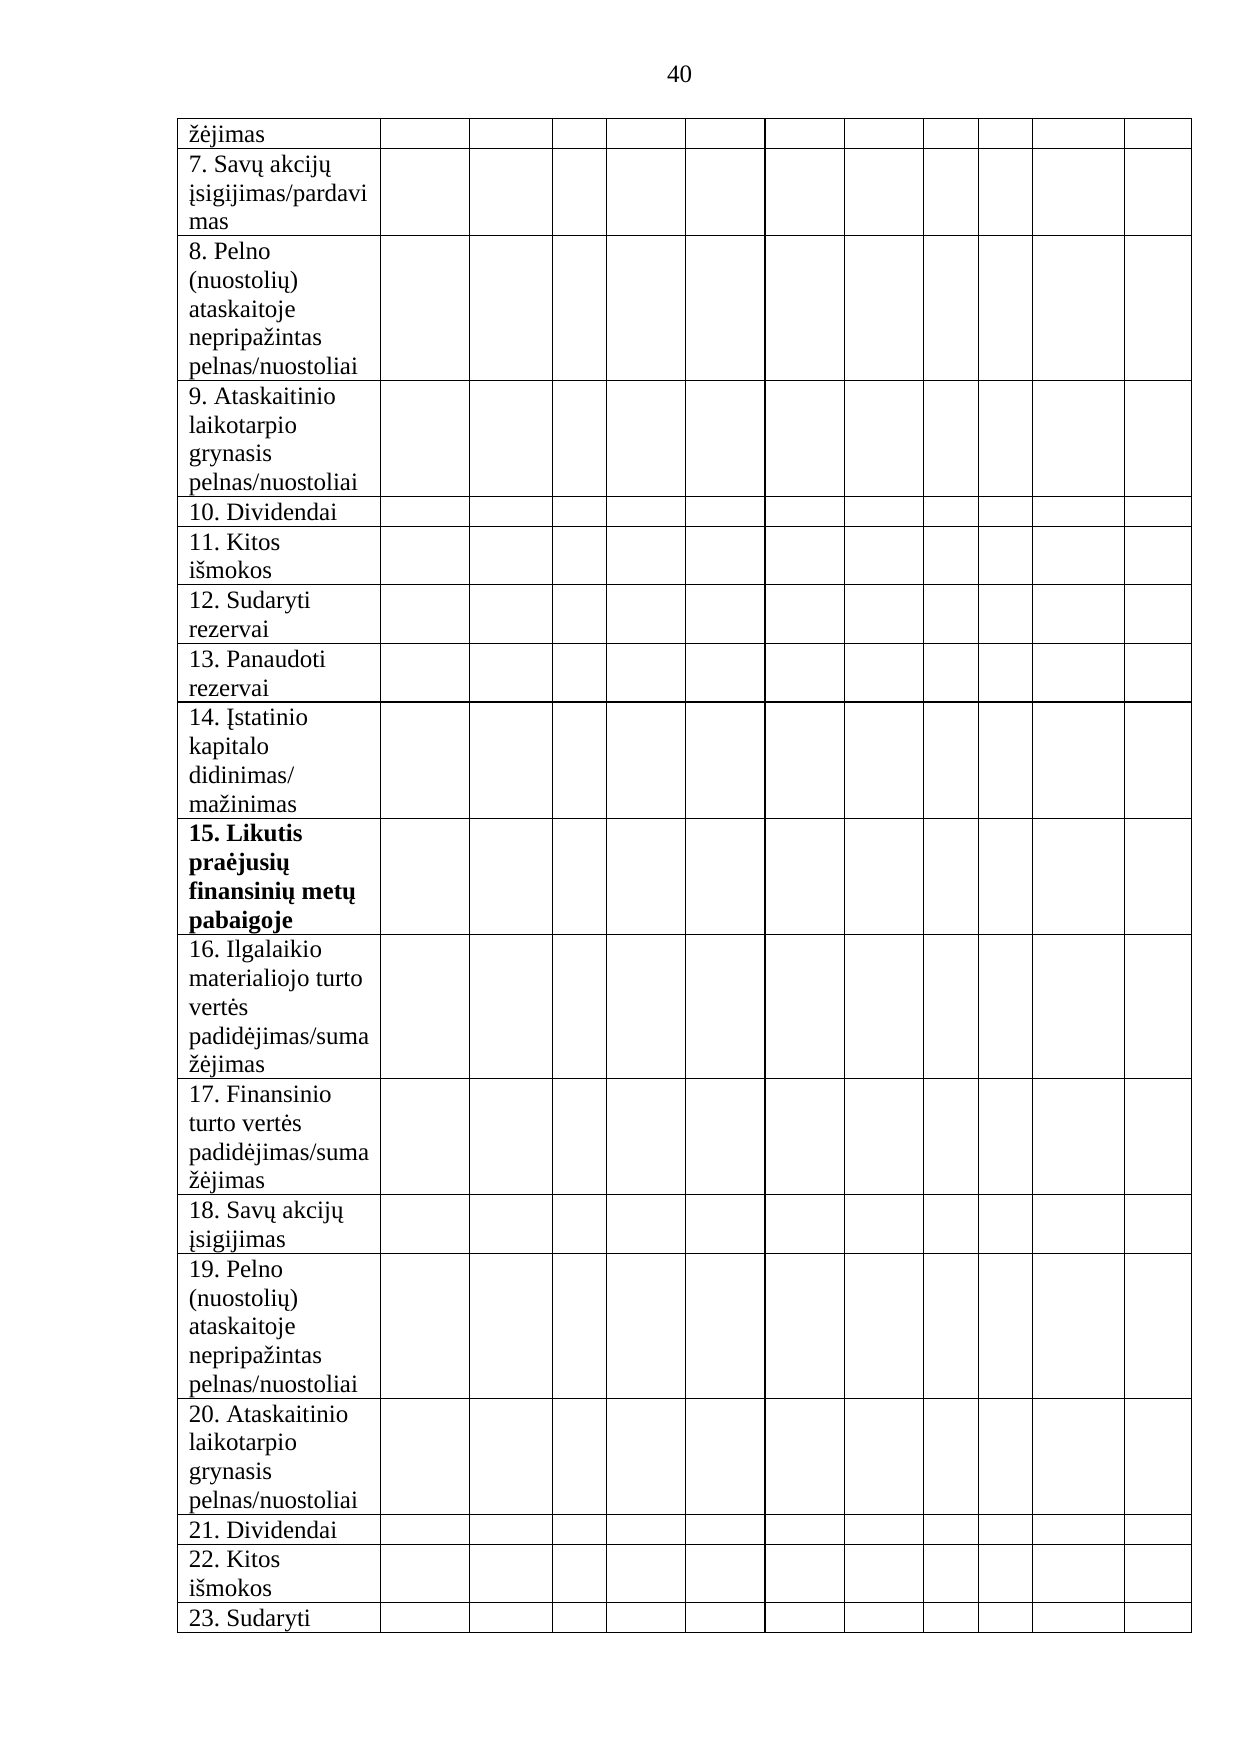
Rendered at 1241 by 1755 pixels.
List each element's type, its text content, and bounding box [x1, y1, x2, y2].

table_cell [845, 381, 923, 496]
table_cell 8. Pelno (nuostolių) ataskaitoje nepripažintas pelnas/nuostoliai [178, 236, 380, 380]
table_cell [607, 119, 685, 148]
table_cell 10. Dividendai [178, 497, 380, 526]
table_cell 15. Likutis praėjusių finansinių metų pabaigoje [178, 819, 380, 933]
table_cell [924, 1195, 978, 1253]
table_cell [686, 1195, 764, 1253]
table_cell [766, 1195, 844, 1253]
table_cell [686, 149, 764, 235]
table_cell [924, 119, 978, 148]
table_cell [1033, 1195, 1124, 1253]
table_cell [607, 819, 685, 933]
table_cell 7. Savų akcijų įsigijimas/pardavimas [178, 149, 380, 235]
table_cell [607, 644, 685, 701]
table_cell [845, 1254, 923, 1398]
table_cell [1033, 1399, 1124, 1514]
table_cell [979, 236, 1032, 380]
table_cell [1033, 819, 1124, 933]
table_cell [845, 236, 923, 380]
table_cell [1125, 1079, 1191, 1194]
table_cell [1125, 703, 1191, 817]
table_cell [1033, 1545, 1124, 1602]
table_cell [924, 1399, 978, 1514]
table_cell [766, 1545, 844, 1602]
table_cell [845, 585, 923, 643]
table_cell [845, 644, 923, 701]
table_cell [1125, 1603, 1191, 1632]
table_cell [1125, 935, 1191, 1078]
table_cell [979, 119, 1032, 148]
table_cell [470, 585, 552, 643]
table_cell [381, 1195, 469, 1253]
table_cell [924, 935, 978, 1078]
table_cell [1125, 1195, 1191, 1253]
table_cell [1125, 819, 1191, 933]
table_cell [845, 819, 923, 933]
table_cell [553, 935, 606, 1078]
table_cell [766, 1254, 844, 1398]
table_cell [470, 1254, 552, 1398]
table_cell [979, 1079, 1032, 1194]
table_cell 21. Dividendai [178, 1515, 380, 1543]
table_cell [381, 381, 469, 496]
table_cell [845, 497, 923, 526]
table_cell [924, 381, 978, 496]
table_cell [553, 703, 606, 817]
table_cell [924, 703, 978, 817]
table_cell 13. Panaudoti rezervai [178, 644, 380, 701]
table_cell [686, 1254, 764, 1398]
table_cell [470, 1195, 552, 1253]
table_cell 11. Kitos išmokos [178, 527, 380, 584]
table_cell [470, 149, 552, 235]
table_cell [924, 1545, 978, 1602]
table_cell [381, 497, 469, 526]
table_cell [979, 527, 1032, 584]
table_cell [470, 1399, 552, 1514]
table_cell [845, 935, 923, 1078]
table_cell [686, 236, 764, 380]
table_cell žėjimas [178, 119, 380, 148]
table_cell [686, 527, 764, 584]
table_cell [924, 236, 978, 380]
table_cell [979, 644, 1032, 701]
table_cell [979, 1603, 1032, 1632]
table_cell [845, 149, 923, 235]
table_cell [979, 149, 1032, 235]
table_cell [1033, 1079, 1124, 1194]
table_cell [1125, 497, 1191, 526]
table_cell [766, 1399, 844, 1514]
table_cell [470, 644, 552, 701]
table_cell 12. Sudaryti rezervai [178, 585, 380, 643]
table_cell [381, 935, 469, 1078]
table_cell [470, 1515, 552, 1543]
table_cell 17. Finansinio turto vertės padidėjimas/sumažėjimas [178, 1079, 380, 1194]
table_cell [607, 1195, 685, 1253]
table_cell [381, 703, 469, 817]
table_cell [845, 1079, 923, 1194]
table_cell [686, 1079, 764, 1194]
table_cell [979, 819, 1032, 933]
table_cell [924, 1603, 978, 1632]
table_cell [607, 1515, 685, 1543]
table_cell [766, 935, 844, 1078]
table_cell [686, 381, 764, 496]
table_cell [381, 644, 469, 701]
table_cell [553, 149, 606, 235]
table_cell [1125, 644, 1191, 701]
table_cell [845, 1399, 923, 1514]
table_cell [686, 819, 764, 933]
table_cell [553, 1603, 606, 1632]
table_cell [924, 1254, 978, 1398]
table_cell [686, 1545, 764, 1602]
table_cell [470, 527, 552, 584]
table_cell [924, 585, 978, 643]
table_cell [1125, 381, 1191, 496]
table_cell [1033, 644, 1124, 701]
table_cell [766, 819, 844, 933]
table_cell [553, 585, 606, 643]
table_cell [979, 703, 1032, 817]
table_cell [381, 1079, 469, 1194]
table_cell [470, 119, 552, 148]
table_cell [470, 1603, 552, 1632]
table_cell [381, 819, 469, 933]
table_cell [1125, 236, 1191, 380]
table_cell [381, 1603, 469, 1632]
table_cell [979, 1545, 1032, 1602]
table_cell [1033, 1603, 1124, 1632]
table_cell [766, 1079, 844, 1194]
table_cell [924, 1515, 978, 1543]
table_cell [470, 819, 552, 933]
table_cell [470, 703, 552, 817]
table_cell [607, 236, 685, 380]
table_cell [553, 1079, 606, 1194]
table_cell [979, 935, 1032, 1078]
table_cell [553, 819, 606, 933]
table_cell [607, 585, 685, 643]
table_cell [924, 527, 978, 584]
table_cell [553, 1515, 606, 1543]
table_cell [766, 119, 844, 148]
table_cell 14. Įstatinio kapitalo didinimas/ mažinimas [178, 703, 380, 817]
table_cell [686, 585, 764, 643]
table_cell [924, 1079, 978, 1194]
table_cell 19. Pelno (nuostolių) ataskaitoje nepripažintas pelnas/nuostoliai [178, 1254, 380, 1398]
table_cell [1033, 1254, 1124, 1398]
table_cell [1125, 585, 1191, 643]
table_cell [979, 585, 1032, 643]
table_cell [845, 1603, 923, 1632]
table_cell [766, 703, 844, 817]
table_cell [1033, 527, 1124, 584]
table_cell [607, 703, 685, 817]
table_cell [607, 1545, 685, 1602]
table_cell [1033, 236, 1124, 380]
table_cell 22. Kitos išmokos [178, 1545, 380, 1602]
table_cell [766, 585, 844, 643]
table_cell [979, 1515, 1032, 1543]
table_cell [553, 119, 606, 148]
table_cell [766, 236, 844, 380]
table_cell [766, 497, 844, 526]
table_cell [686, 703, 764, 817]
table_cell [1125, 1254, 1191, 1398]
table_cell 20. Ataskaitinio laikotarpio grynasis pelnas/nuostoliai [178, 1399, 380, 1514]
table_cell [924, 149, 978, 235]
table_cell [607, 527, 685, 584]
table_cell 16. Ilgalaikio materialiojo turto vertės padidėjimas/sumažėjimas [178, 935, 380, 1078]
table_cell [845, 119, 923, 148]
table_cell [686, 935, 764, 1078]
table_cell [766, 527, 844, 584]
table_cell [1125, 527, 1191, 584]
table_cell [766, 1603, 844, 1632]
table_cell [553, 381, 606, 496]
table_cell [470, 497, 552, 526]
table_cell [1033, 119, 1124, 148]
table_cell [381, 527, 469, 584]
table_cell [1125, 149, 1191, 235]
table_cell [979, 1254, 1032, 1398]
table_cell [1033, 585, 1124, 643]
table_cell [979, 1399, 1032, 1514]
table_cell [553, 1195, 606, 1253]
table_cell [686, 1515, 764, 1543]
table_cell [553, 497, 606, 526]
table_cell [1033, 149, 1124, 235]
table_cell [1033, 381, 1124, 496]
table_cell [686, 1603, 764, 1632]
table_cell [1125, 1545, 1191, 1602]
table_cell [381, 1545, 469, 1602]
table_cell [470, 236, 552, 380]
table_cell [607, 381, 685, 496]
table_cell [381, 1399, 469, 1514]
table_cell [607, 1399, 685, 1514]
table_cell 18. Savų akcijų įsigijimas [178, 1195, 380, 1253]
table_cell [1125, 1515, 1191, 1543]
table_cell [381, 119, 469, 148]
table_cell [381, 1515, 469, 1543]
table_cell [553, 1399, 606, 1514]
table_cell [766, 644, 844, 701]
table_cell [1033, 703, 1124, 817]
table_cell [607, 935, 685, 1078]
table_cell [686, 497, 764, 526]
table_cell [686, 119, 764, 148]
table_cell [553, 236, 606, 380]
table_cell [766, 149, 844, 235]
table_cell [845, 1195, 923, 1253]
table_cell [381, 1254, 469, 1398]
table_cell [845, 527, 923, 584]
table_cell [845, 1515, 923, 1543]
table_cell [924, 497, 978, 526]
table_cell [924, 819, 978, 933]
table_cell 9. Ataskaitinio laikotarpio grynasis pelnas/nuostoliai [178, 381, 380, 496]
table_cell [553, 527, 606, 584]
table_cell [1033, 935, 1124, 1078]
table_cell [607, 149, 685, 235]
table_cell [381, 236, 469, 380]
table_cell [686, 644, 764, 701]
table_cell [1125, 119, 1191, 148]
table_cell [381, 585, 469, 643]
table_cell [979, 381, 1032, 496]
table_cell [1033, 497, 1124, 526]
table_cell [607, 1079, 685, 1194]
table_cell [979, 1195, 1032, 1253]
table_cell [607, 1603, 685, 1632]
table_cell [845, 1545, 923, 1602]
table_cell [553, 644, 606, 701]
table_cell [470, 1079, 552, 1194]
table_cell 23. Sudaryti [178, 1603, 380, 1632]
table_cell [470, 1545, 552, 1602]
table_cell [766, 381, 844, 496]
table_cell [686, 1399, 764, 1514]
table_cell [607, 1254, 685, 1398]
table_cell [845, 703, 923, 817]
table_cell [553, 1254, 606, 1398]
table_cell [553, 1545, 606, 1602]
table_cell [470, 381, 552, 496]
table_cell [1125, 1399, 1191, 1514]
table_cell [607, 497, 685, 526]
table_cell [1033, 1515, 1124, 1543]
table_cell [470, 935, 552, 1078]
table_cell [766, 1515, 844, 1543]
table_cell [924, 644, 978, 701]
table_cell [979, 497, 1032, 526]
table_cell [381, 149, 469, 235]
